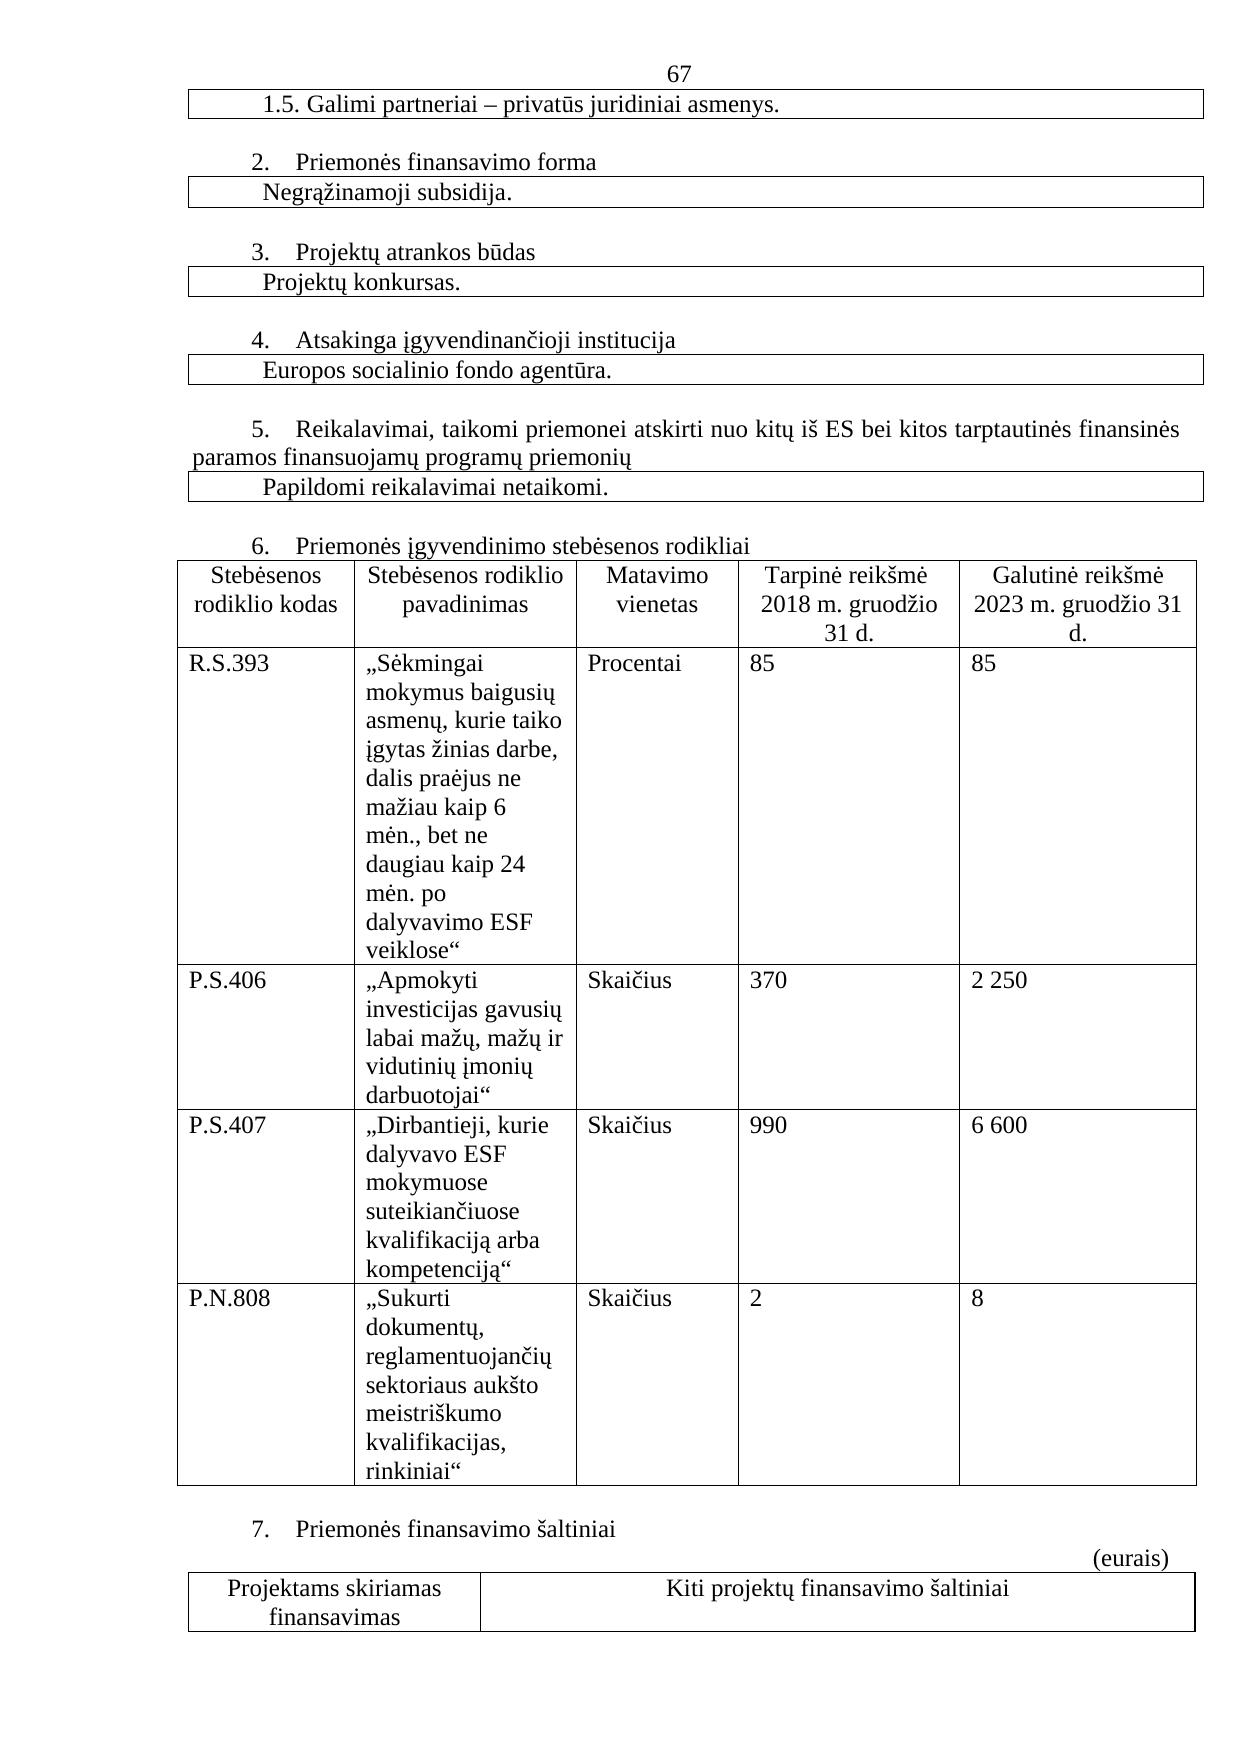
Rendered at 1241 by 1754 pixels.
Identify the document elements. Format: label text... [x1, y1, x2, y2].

table_header Negrąžinamoji subsidija. [189, 177, 1203, 207]
table_header Kiti projektų finansavimo šaltiniai [481, 1573, 1194, 1631]
table_cell 8 [960, 1284, 1196, 1485]
text 3. Projektų atrankos būdas [251, 237, 1181, 266]
table_cell 2 [739, 1284, 959, 1485]
text 7. Priemonės finansavimo šaltiniai [251, 1514, 1181, 1543]
table_header Tarpinė reikšmė 2018 m. gruodžio 31 d. [739, 561, 959, 647]
table_cell 85 [960, 648, 1196, 964]
text 5. Reikalavimai, taikomi priemonei atskirti nuo kitų iš ES bei kitos tarptautinės finansinės paramos finansuojamų programų priemonių [192, 414, 1181, 471]
table_cell „Sėkmingai mokymus baigusių asmenų, kurie taiko įgytas žinias darbe, dalis praėjus ne mažiau kaip 6 mėn., bet ne daugiau kaip 24 mėn. po dalyvavimo ESF veiklose“ [355, 648, 576, 964]
table_cell 2 250 [960, 965, 1196, 1109]
table_header Stebėsenos rodiklio pavadinimas [355, 561, 576, 647]
table_cell R.S.393 [178, 648, 354, 964]
table_cell 1.5. Galimi partneriai – privatūs juridiniai asmenys. [189, 90, 1203, 117]
table_cell Procentai [577, 648, 738, 964]
table_cell Skaičius [577, 1110, 738, 1282]
table_cell „Dirbantieji, kurie dalyvavo ESF mokymuose suteikiančiuose kvalifikaciją arba kompetenciją“ [355, 1110, 576, 1282]
text 4. Atsakinga įgyvendinančioji institucija [251, 325, 1181, 354]
table_cell „Sukurti dokumentų, reglamentuojančių sektoriaus aukšto meistriškumo kvalifikacijas, rinkiniai“ [355, 1284, 576, 1485]
table_header Galutinė reikšmė 2023 m. gruodžio 31 d. [960, 561, 1196, 647]
table_cell Skaičius [577, 965, 738, 1109]
table_header Papildomi reikalavimai netaikomi. [189, 472, 1203, 501]
text (eurais) [177, 1543, 1181, 1572]
text 6. Priemonės įgyvendinimo stebėsenos rodikliai [251, 531, 1181, 559]
table_header Stebėsenos rodiklio kodas [178, 561, 354, 647]
table_cell 6 600 [960, 1110, 1196, 1282]
table_cell 370 [739, 965, 959, 1109]
table_header Matavimo vienetas [577, 561, 738, 647]
table_header Europos socialinio fondo agentūra. [189, 355, 1203, 384]
table_cell „Apmokyti investicijas gavusių labai mažų, mažų ir vidutinių įmonių darbuotojai“ [355, 965, 576, 1109]
text 2. Priemonės finansavimo forma [251, 147, 1181, 176]
table_cell Skaičius [577, 1284, 738, 1485]
table_cell P.N.808 [178, 1284, 354, 1485]
table_cell 85 [739, 648, 959, 964]
table_cell P.S.406 [178, 965, 354, 1109]
table_header Projektų konkursas. [189, 267, 1203, 296]
table_header Projektams skiriamas finansavimas [189, 1573, 480, 1631]
table_cell 990 [739, 1110, 959, 1282]
table_cell P.S.407 [178, 1110, 354, 1282]
